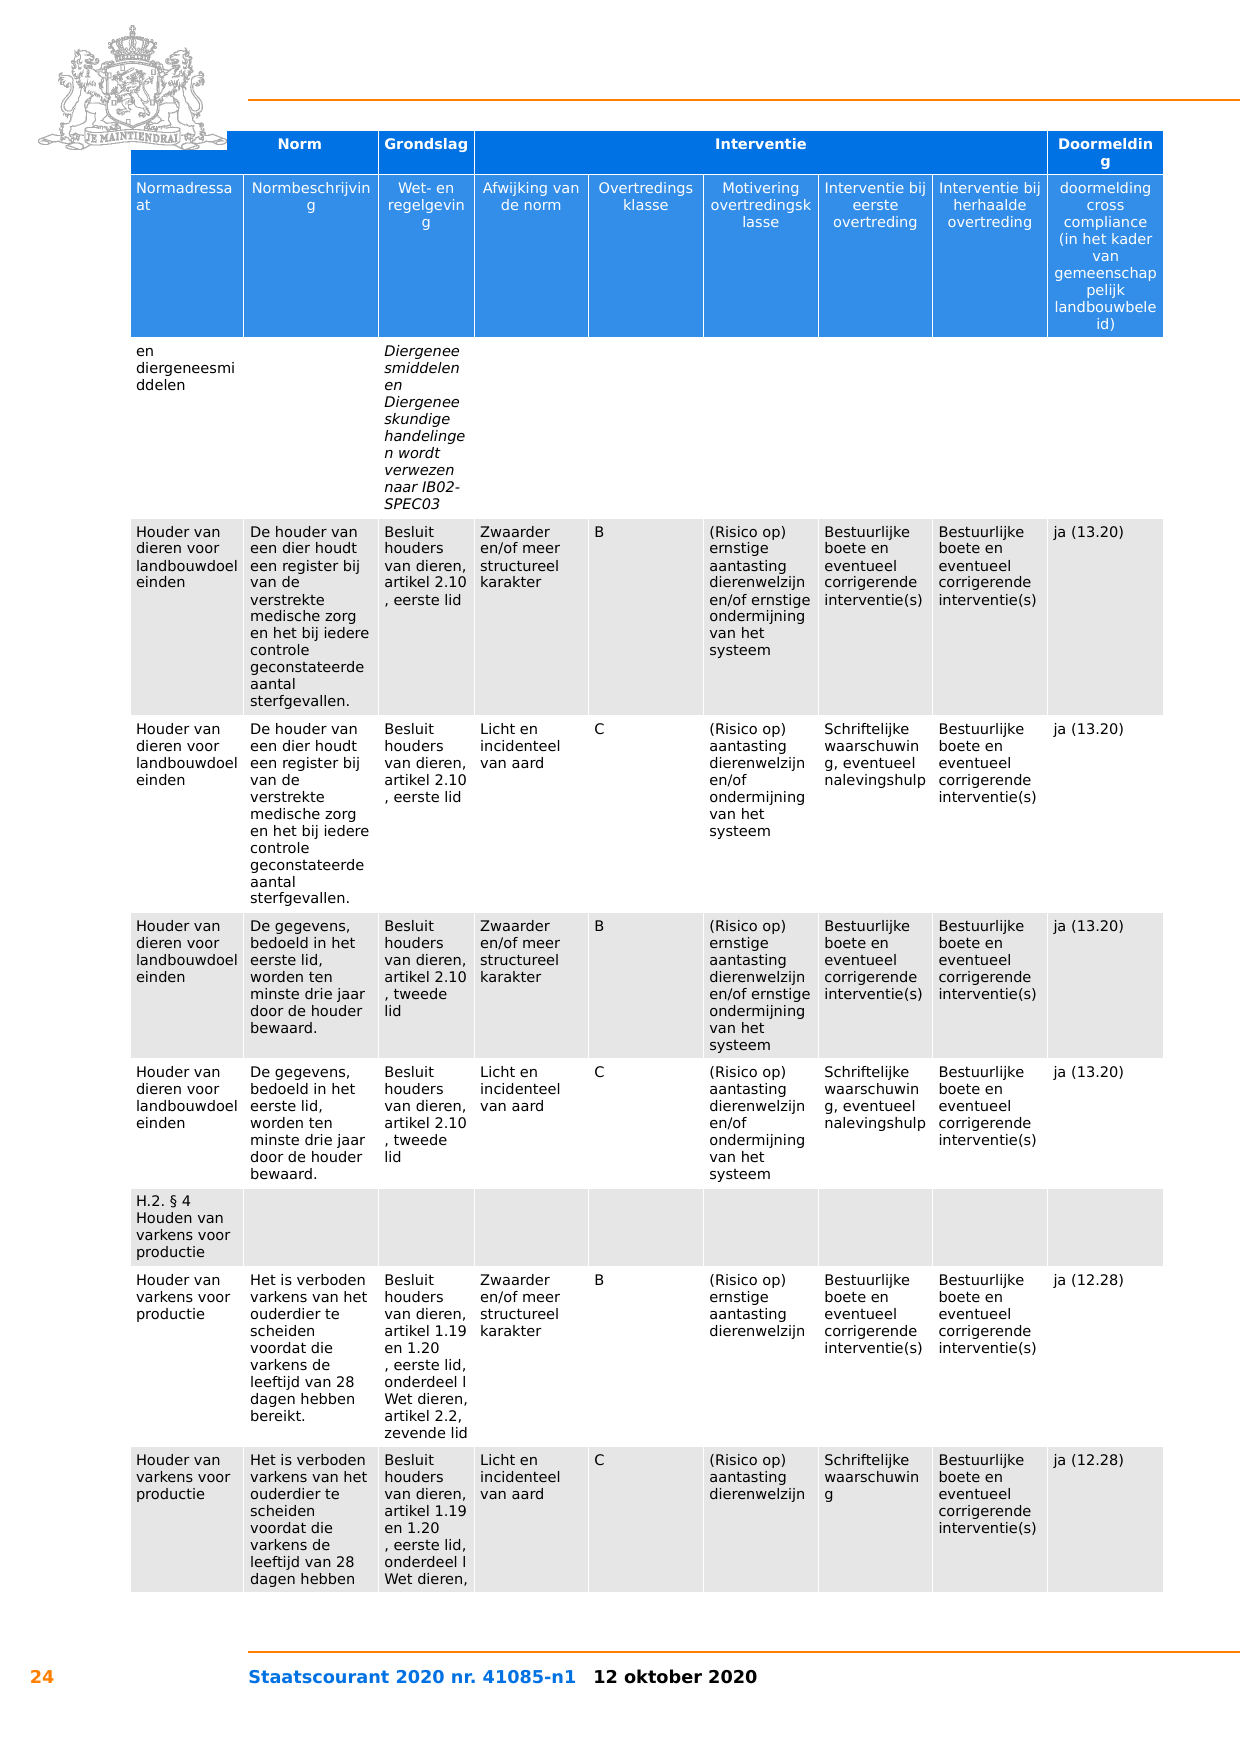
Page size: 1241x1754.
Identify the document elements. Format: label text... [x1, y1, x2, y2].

table_cell [589, 1189, 703, 1266]
table_cell (Risico op) aantasting dierenwelzijn en/of ondermijning van het systeem [704, 1059, 818, 1188]
table_cell Afwijking van de norm [475, 175, 588, 337]
table_cell Houder van dieren voor landbouwdoeleinden [131, 519, 243, 715]
table_cell [589, 339, 703, 518]
table_cell De gegevens, bedoeld in het eerste lid, worden ten minste drie jaar door de houder bewaard. [244, 913, 378, 1058]
table_cell (Risico op) ernstige aantasting dierenwelzijn [704, 1267, 818, 1446]
table_cell [704, 339, 818, 518]
table_cell Besluit houders van dieren, artikel 2.10 , tweede lid [379, 913, 474, 1058]
table_cell Bestuurlijke boete en eventueel corrigerende interventie(s) [933, 1267, 1047, 1446]
table_cell doormelding cross compliance (in het kader van gemeenschappelijk landbouwbeleid) [1048, 175, 1163, 337]
table_cell Houder van dieren voor landbouwdoeleinden [131, 716, 243, 912]
table_cell Besluit houders van dieren, artikel 1.19 en 1.20 , eerste lid, onderdeel l Wet dieren, [379, 1447, 474, 1592]
table_cell Besluit houders van dieren, artikel 1.19 en 1.20 , eerste lid, onderdeel l Wet dieren, artikel 2.2, zevende lid [379, 1267, 474, 1446]
table_cell (Risico op) aantasting dierenwelzijn [704, 1447, 818, 1592]
table_cell Interventie bij herhaalde overtreding [933, 175, 1047, 337]
table_cell Overtredingsklasse [589, 175, 703, 337]
table_cell De houder van een dier houdt een register bij van de verstrekte medische zorg en het bij iedere controle geconstateerde aantal sterfgevallen. [244, 519, 378, 715]
table_cell [1048, 339, 1163, 518]
table_cell [1048, 1189, 1163, 1266]
table_cell en diergeneesmiddelen [131, 339, 243, 518]
table_cell Zwaarder en/of meer structureel karakter [475, 519, 588, 715]
table_cell ja (12.28) [1048, 1447, 1163, 1592]
table_cell Zwaarder en/of meer structureel karakter [475, 1267, 588, 1446]
table_cell De gegevens, bedoeld in het eerste lid, worden ten minste drie jaar door de houder bewaard. [244, 1059, 378, 1188]
table_cell Normbeschrijving [244, 175, 378, 337]
table_cell Bestuurlijke boete en eventueel corrigerende interventie(s) [933, 1447, 1047, 1592]
table_cell Bestuurlijke boete en eventueel corrigerende interventie(s) [933, 913, 1047, 1058]
table_cell Bestuurlijke boete en eventueel corrigerende interventie(s) [819, 1267, 932, 1446]
table_cell Bestuurlijke boete en eventueel corrigerende interventie(s) [933, 519, 1047, 715]
table_cell Diergeneesmiddelen en Diergeneeskundige handelingen wordt verwezen naar IB02-SPEC03 [379, 339, 474, 518]
table_cell Bestuurlijke boete en eventueel corrigerende interventie(s) [933, 716, 1047, 912]
table_cell Wet- en regelgeving [379, 175, 474, 337]
table_cell B [589, 913, 703, 1058]
table_cell [475, 339, 588, 518]
picture [38, 25, 227, 150]
table_cell Licht en incidenteel van aard [475, 1447, 588, 1592]
table_cell Motivering overtredingsklasse [704, 175, 818, 337]
table_cell Schriftelijke waarschuwing [819, 1447, 932, 1592]
table_cell C [589, 716, 703, 912]
table_cell [933, 339, 1047, 518]
table_cell ja (13.20) [1048, 716, 1163, 912]
table_header Norm [131, 131, 378, 174]
table_cell B [589, 1267, 703, 1446]
table_header Grondslag [379, 131, 474, 174]
table_cell [819, 1189, 932, 1266]
table_cell [379, 1189, 474, 1266]
table_cell B [589, 519, 703, 715]
table_cell Schriftelijke waarschuwing, eventueel nalevingshulp [819, 716, 932, 912]
table_cell C [589, 1059, 703, 1188]
table_cell [244, 1189, 378, 1266]
table_cell Besluit houders van dieren, artikel 2.10 , tweede lid [379, 1059, 474, 1188]
table_cell Bestuurlijke boete en eventueel corrigerende interventie(s) [819, 913, 932, 1058]
table_cell Schriftelijke waarschuwing, eventueel nalevingshulp [819, 1059, 932, 1188]
table_cell C [589, 1447, 703, 1592]
table_cell [704, 1189, 818, 1266]
table_cell Bestuurlijke boete en eventueel corrigerende interventie(s) [819, 519, 932, 715]
table_cell Houder van dieren voor landbouwdoeleinden [131, 1059, 243, 1188]
table_cell H.2. § 4 Houden van varkens voor productie [131, 1189, 243, 1266]
table_cell Licht en incidenteel van aard [475, 716, 588, 912]
table_cell De houder van een dier houdt een register bij van de verstrekte medische zorg en het bij iedere controle geconstateerde aantal sterfgevallen. [244, 716, 378, 912]
table_cell ja (13.20) [1048, 913, 1163, 1058]
table_header Interventie [475, 131, 1047, 174]
table_cell Zwaarder en/of meer structureel karakter [475, 913, 588, 1058]
table_cell Houder van dieren voor landbouwdoeleinden [131, 913, 243, 1058]
table_cell Besluit houders van dieren, artikel 2.10 , eerste lid [379, 519, 474, 715]
table_cell Houder van varkens voor productie [131, 1267, 243, 1446]
table_cell Het is verboden varkens van het ouderdier te scheiden voordat die varkens de leeftijd van 28 dagen hebben [244, 1447, 378, 1592]
table_cell Normadressaat [131, 175, 243, 337]
table_cell ja (13.20) [1048, 1059, 1163, 1188]
table_cell [475, 1189, 588, 1266]
table_cell ja (12.28) [1048, 1267, 1163, 1446]
table_cell Houder van varkens voor productie [131, 1447, 243, 1592]
table_cell Het is verboden varkens van het ouderdier te scheiden voordat die varkens de leeftijd van 28 dagen hebben bereikt. [244, 1267, 378, 1446]
table_header Doormelding [1048, 131, 1163, 174]
table_cell Interventie bij eerste overtreding [819, 175, 932, 337]
table_cell (Risico op) ernstige aantasting dierenwelzijn en/of ernstige ondermijning van het systeem [704, 519, 818, 715]
table_cell [933, 1189, 1047, 1266]
table_cell Besluit houders van dieren, artikel 2.10 , eerste lid [379, 716, 474, 912]
table_cell ja (13.20) [1048, 519, 1163, 715]
table_cell [244, 339, 378, 518]
table_cell [819, 339, 932, 518]
table_cell Licht en incidenteel van aard [475, 1059, 588, 1188]
table_cell (Risico op) ernstige aantasting dierenwelzijn en/of ernstige ondermijning van het systeem [704, 913, 818, 1058]
table_cell (Risico op) aantasting dierenwelzijn en/of ondermijning van het systeem [704, 716, 818, 912]
table_cell Bestuurlijke boete en eventueel corrigerende interventie(s) [933, 1059, 1047, 1188]
